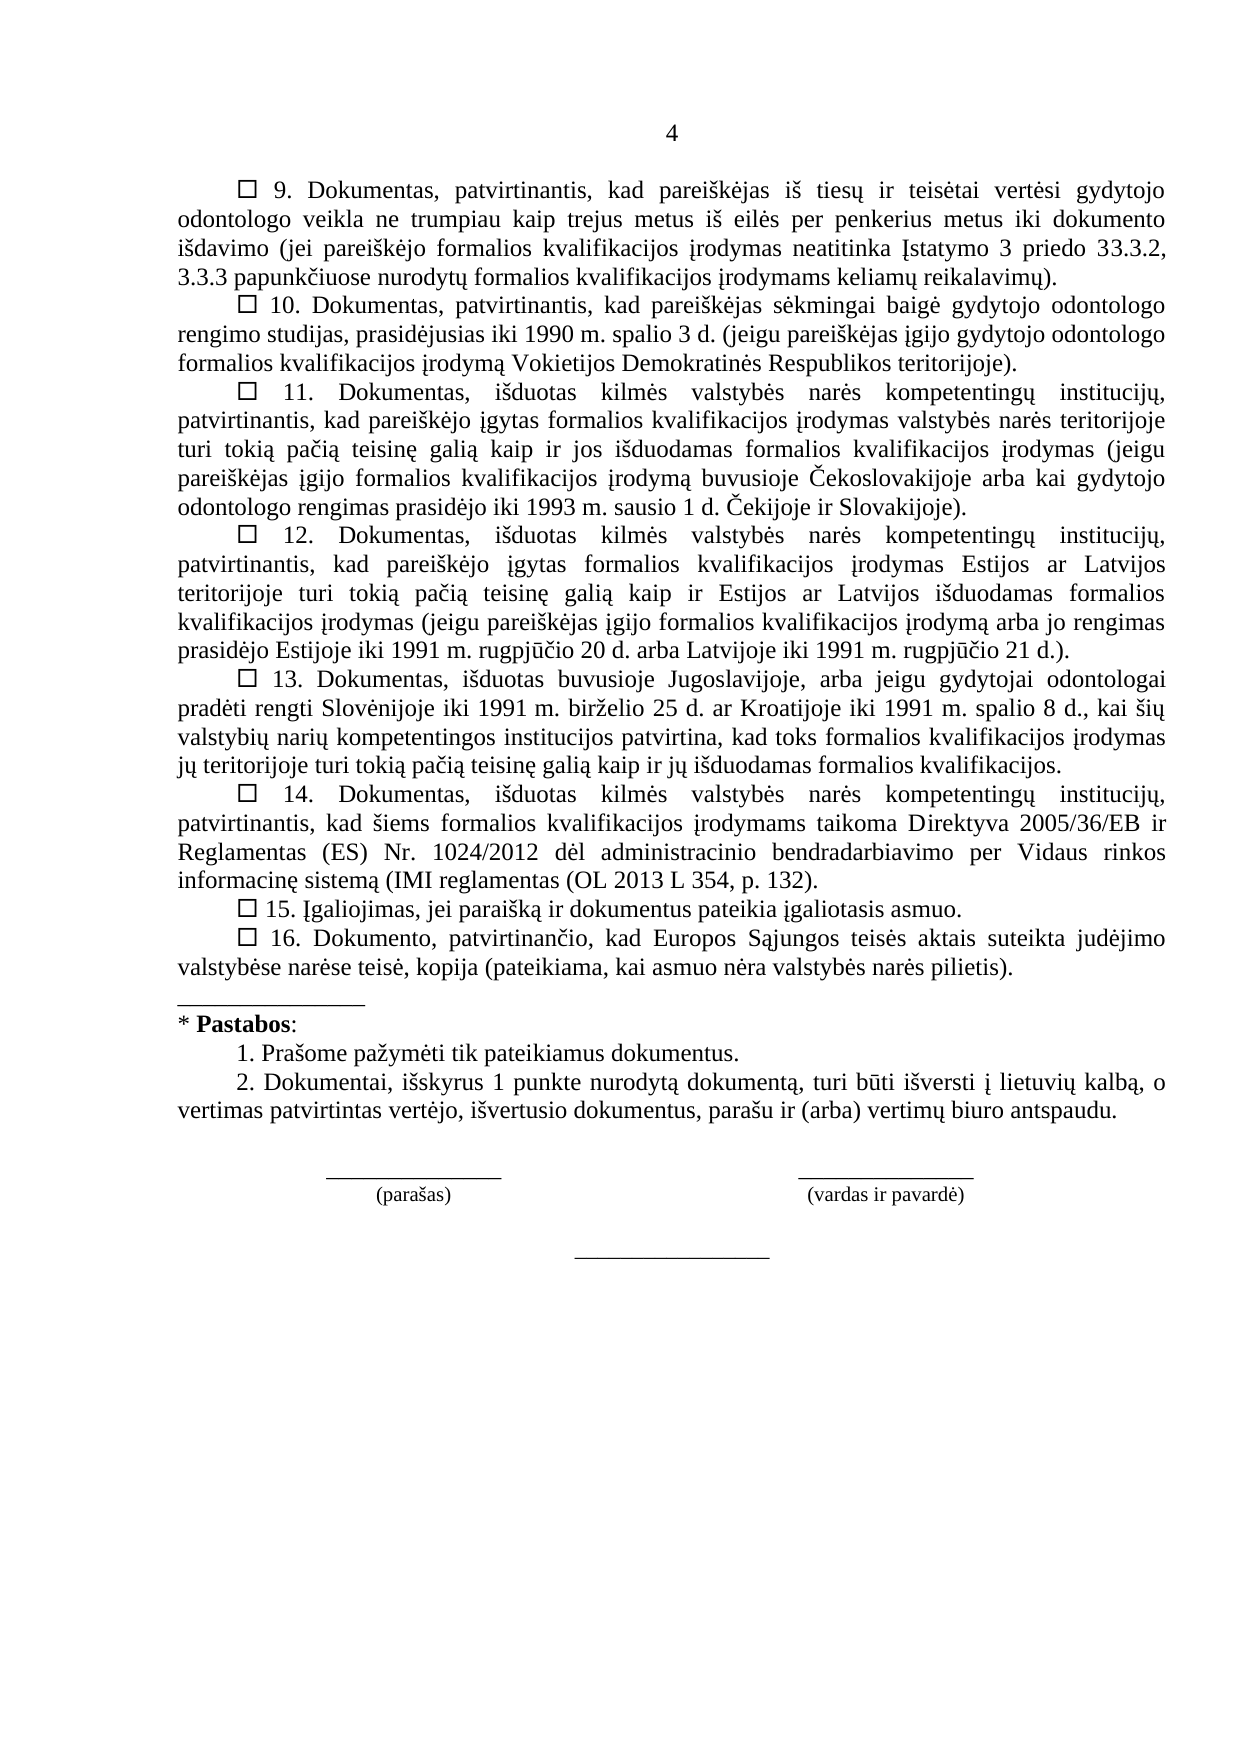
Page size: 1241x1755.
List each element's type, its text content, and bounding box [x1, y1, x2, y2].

text  16. Dokumento, patvirtinančio, kad Europos Sąjungos teisės aktais suteikta judėjimo valstybėse narėse teisė, kopija (pateikiama, kai asmuo nėra valstybės narės pilietis). [177, 923, 1167, 981]
text  11. Dokumentas, išduotas kilmės valstybės narės kompetentingų institucijų, patvirtinantis, kad pareiškėjo įgytas formalios kvalifikacijos įrodymas valstybės narės teritorijoje turi tokią pačią teisinę galią kaip ir jos išduodamas formalios kvalifikacijos įrodymas (jeigu pareiškėjas įgijo formalios kvalifikacijos įrodymą buvusioje Čekoslovakijoje arba kai gydytojo odontologo rengimas prasidėjo iki 1993 m. sausio 1 d. Čekijoje ir Slovakijoje). [177, 377, 1167, 521]
text  9. Dokumentas, patvirtinantis, kad pareiškėjas iš tiesų ir teisėtai vertėsi gydytojo odontologo veikla ne trumpiau kaip trejus metus iš eilės per penkerius metus iki dokumento išdavimo (jei pareiškėjo formalios kvalifikacijos įrodymas neatitinka Įstatymo 3 priedo 33.3.2, 3.3.3 papunkčiuose nurodytų formalios kvalifikacijos įrodymams keliamų reikalavimų). [177, 176, 1167, 291]
text  14. Dokumentas, išduotas kilmės valstybės narės kompetentingų institucijų, patvirtinantis, kad šiems formalios kvalifikacijos įrodymams taikoma Direktyva 2005/36/EB ir Reglamentas (ES) Nr. 1024/2012 dėl administracinio bendradarbiavimo per Vidaus rinkos informacinę sistemą (IMI reglamentas (OL 2013 L 354, p. 132). [177, 779, 1167, 894]
text 1. Prašome pažymėti tik pateikiamus dokumentus. [177, 1038, 1167, 1067]
table_header ______________ (vardas ir pavardė) [650, 1153, 1122, 1206]
text _________________ [177, 1235, 1167, 1261]
text  13. Dokumentas, išduotas buvusioje Jugoslavijoje, arba jeigu gydytojai odontologai pradėti rengti Slovėnijoje iki 1991 m. birželio 25 d. ar Kroatijoje iki 1991 m. spalio 8 d., kai šių valstybių narių kompetentingos institucijos patvirtina, kad toks formalios kvalifikacijos įrodymas jų teritorijoje turi tokią pačią teisinę galią kaip ir jų išduodamas formalios kvalifikacijos. [177, 664, 1167, 779]
text _______________ [177, 981, 1167, 1009]
table_header ______________ (parašas) [177, 1153, 649, 1206]
text * Pastabos: [177, 1009, 1167, 1038]
text  15. Įgaliojimas, jei paraišką ir dokumentus pateikia įgaliotasis asmuo. [236, 894, 1167, 923]
text  10. Dokumentas, patvirtinantis, kad pareiškėjas sėkmingai baigė gydytojo odontologo rengimo studijas, prasidėjusias iki 1990 m. spalio 3 d. (jeigu pareiškėjas įgijo gydytojo odontologo formalios kvalifikacijos įrodymą Vokietijos Demokratinės Respublikos teritorijoje). [177, 291, 1167, 377]
text  12. Dokumentas, išduotas kilmės valstybės narės kompetentingų institucijų, patvirtinantis, kad pareiškėjo įgytas formalios kvalifikacijos įrodymas Estijos ar Latvijos teritorijoje turi tokią pačią teisinę galią kaip ir Estijos ar Latvijos išduodamas formalios kvalifikacijos įrodymas (jeigu pareiškėjas įgijo formalios kvalifikacijos įrodymą arba jo rengimas prasidėjo Estijoje iki 1991 m. rugpjūčio 20 d. arba Latvijoje iki 1991 m. rugpjūčio 21 d.). [177, 521, 1167, 664]
text 2. Dokumentai, išskyrus 1 punkte nurodytą dokumentą, turi būti išversti į lietuvių kalbą, o vertimas patvirtintas vertėjo, išvertusio dokumentus, parašu ir (arba) vertimų biuro antspaudu. [177, 1067, 1167, 1124]
